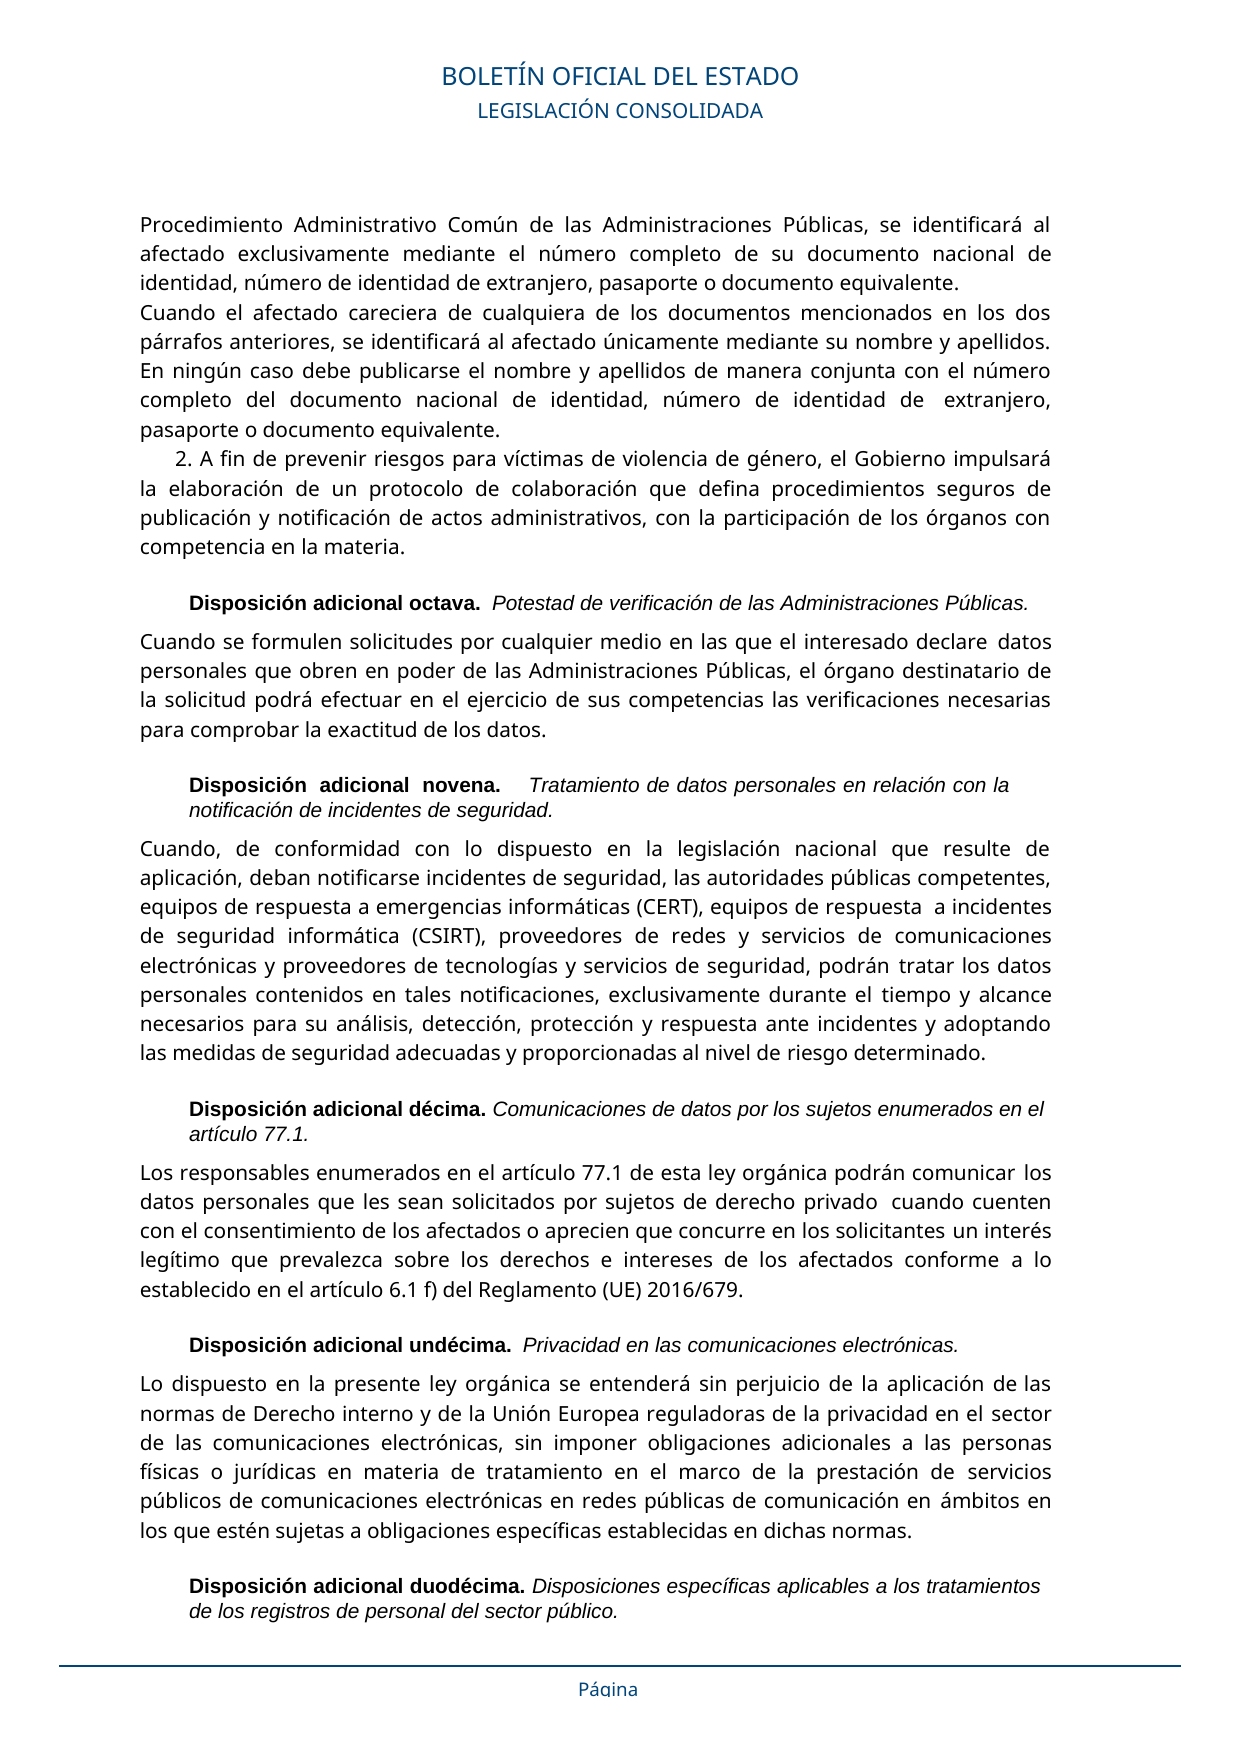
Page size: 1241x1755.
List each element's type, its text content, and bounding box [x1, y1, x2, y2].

list A fin de prevenir riesgos para víctimas de violencia de género, el Gobierno impulsará la elaboración de un protocolo de colaboración que defina procedimientos seguros de publicación y notificación de actos administrativos, con la participación de los órganos con competencia en la materia. [139, 444, 1052, 561]
text Disposición adicional octava. Potestad de verificación de las Administraciones Públicas. [189, 591, 1184, 615]
text Disposición adicional undécima. Privacidad en las comunicaciones electrónicas. [189, 1333, 1184, 1357]
text Disposición adicional duodécima. Disposiciones específicas aplicables a los tratamientos de los registros de personal del sector público. [189, 1574, 1052, 1623]
text Cuando, de conformidad con lo dispuesto en la legislación nacional que resulte de aplicación, deban notificarse incidentes de seguridad, las autoridades públicas competentes, equipos de respuesta a emergencias informáticas (CERT), equipos de respuesta a incidentes de seguridad informática (CSIRT), proveedores de redes y servicios de comunicaciones electrónicas y proveedores de tecnologías y servicios de seguridad, podrán tratar los datos personales contenidos en tales notificaciones, exclusivamente durante el tiempo y alcance necesarios para su análisis, detección, protección y respuesta ante incidentes y adoptando las medidas de seguridad adecuadas y proporcionadas al nivel de riesgo determinado. [139, 834, 1052, 1067]
text Disposición adicional décima. Comunicaciones de datos por los sujetos enumerados en el artículo 77.1. [189, 1097, 1052, 1146]
text Cuando el afectado careciera de cualquiera de los documentos mencionados en los dos párrafos anteriores, se identificará al afectado únicamente mediante su nombre y apellidos. En ningún caso debe publicarse el nombre y apellidos de manera conjunta con el número completo del documento nacional de identidad, número de identidad de extranjero, pasaporte o documento equivalente. [139, 298, 1052, 443]
text Procedimiento Administrativo Común de las Administraciones Públicas, se identificará al afectado exclusivamente mediante el número completo de su documento nacional de identidad, número de identidad de extranjero, pasaporte o documento equivalente. [139, 210, 1052, 297]
text Cuando se formulen solicitudes por cualquier medio en las que el interesado declare datos personales que obren en poder de las Administraciones Públicas, el órgano destinatario de la solicitud podrá efectuar en el ejercicio de sus competencias las verificaciones necesarias para comprobar la exactitud de los datos. [139, 627, 1052, 743]
text Los responsables enumerados en el artículo 77.1 de esta ley orgánica podrán comunicar los datos personales que les sean solicitados por sujetos de derecho privado cuando cuenten con el consentimiento de los afectados o aprecien que concurre en los solicitantes un interés legítimo que prevalezca sobre los derechos e intereses de los afectados conforme a lo establecido en el artículo 6.1 f) del Reglamento (UE) 2016/679. [139, 1158, 1052, 1303]
text Lo dispuesto en la presente ley orgánica se entenderá sin perjuicio de la aplicación de las normas de Derecho interno y de la Unión Europea reguladoras de la privacidad en el sector de las comunicaciones electrónicas, sin imponer obligaciones adicionales a las personas físicas o jurídicas en materia de tratamiento en el marco de la prestación de servicios públicos de comunicaciones electrónicas en redes públicas de comunicación en ámbitos en los que estén sujetas a obligaciones específicas establecidas en dichas normas. [139, 1369, 1052, 1544]
text Disposición adicional novena. Tratamiento de datos personales en relación con la notificación de incidentes de seguridad. [189, 773, 1052, 822]
